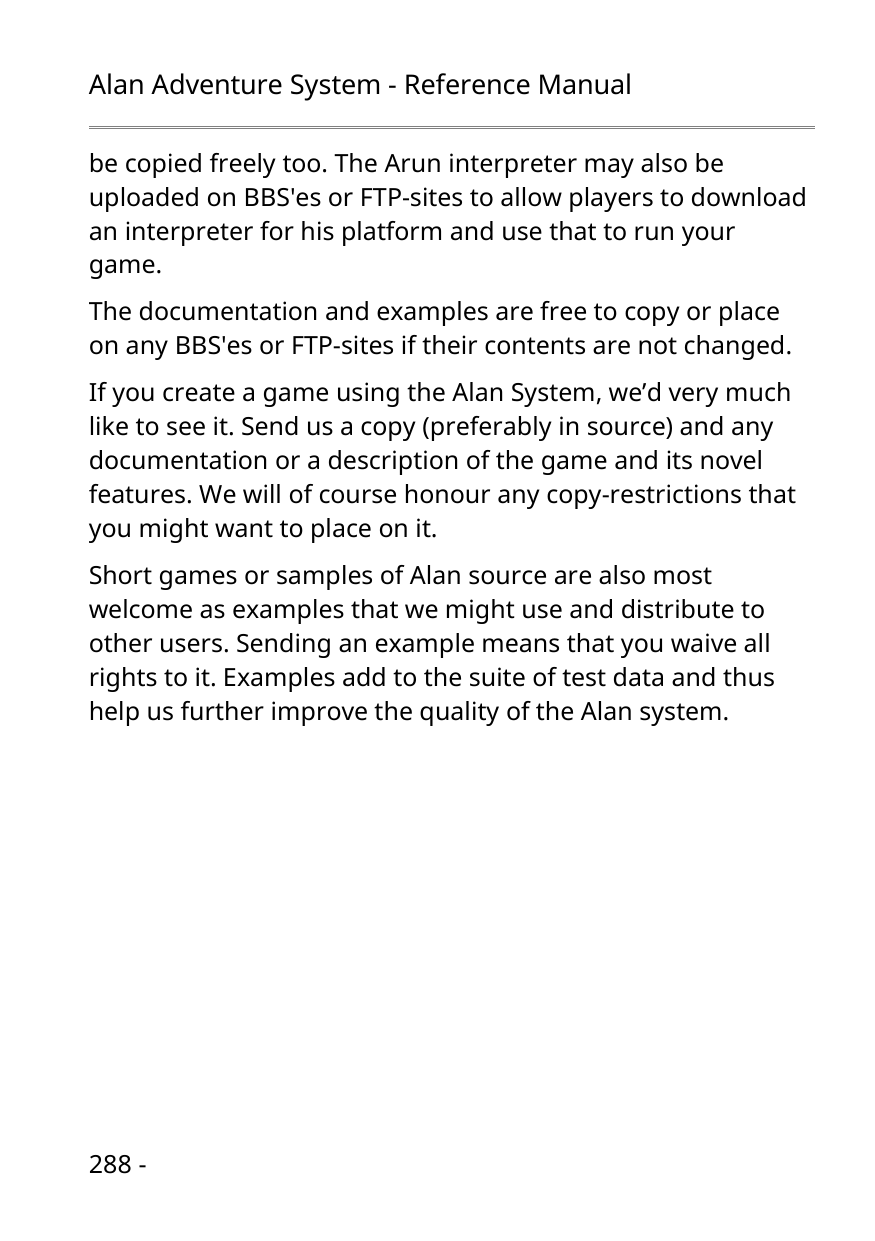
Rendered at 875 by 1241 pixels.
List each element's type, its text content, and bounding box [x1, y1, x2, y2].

text be copied freely too. The Arun interpreter may also be uploaded on BBS'es or FTP-sites to allow players to download an interpreter for his platform and use that to run your game. [88, 146, 815, 281]
text If you create a game using the Alan System, we’d very much like to see it. Send us a copy (preferably in source) and any documentation or a description of the game and its novel features. We will of course honour any copy-restrictions that you might want to place on it. [88, 375, 815, 545]
text Short games or samples of Alan source are also most welcome as examples that we might use and distribute to other users. Sending an example means that you waive all rights to it. Examples add to the suite of test data and thus help us fur­ther improve the quality of the Alan system. [88, 558, 815, 728]
text The documentation and examples are free to copy or place on any BBS'es or FTP-sites if their contents are not changed. [88, 294, 815, 362]
